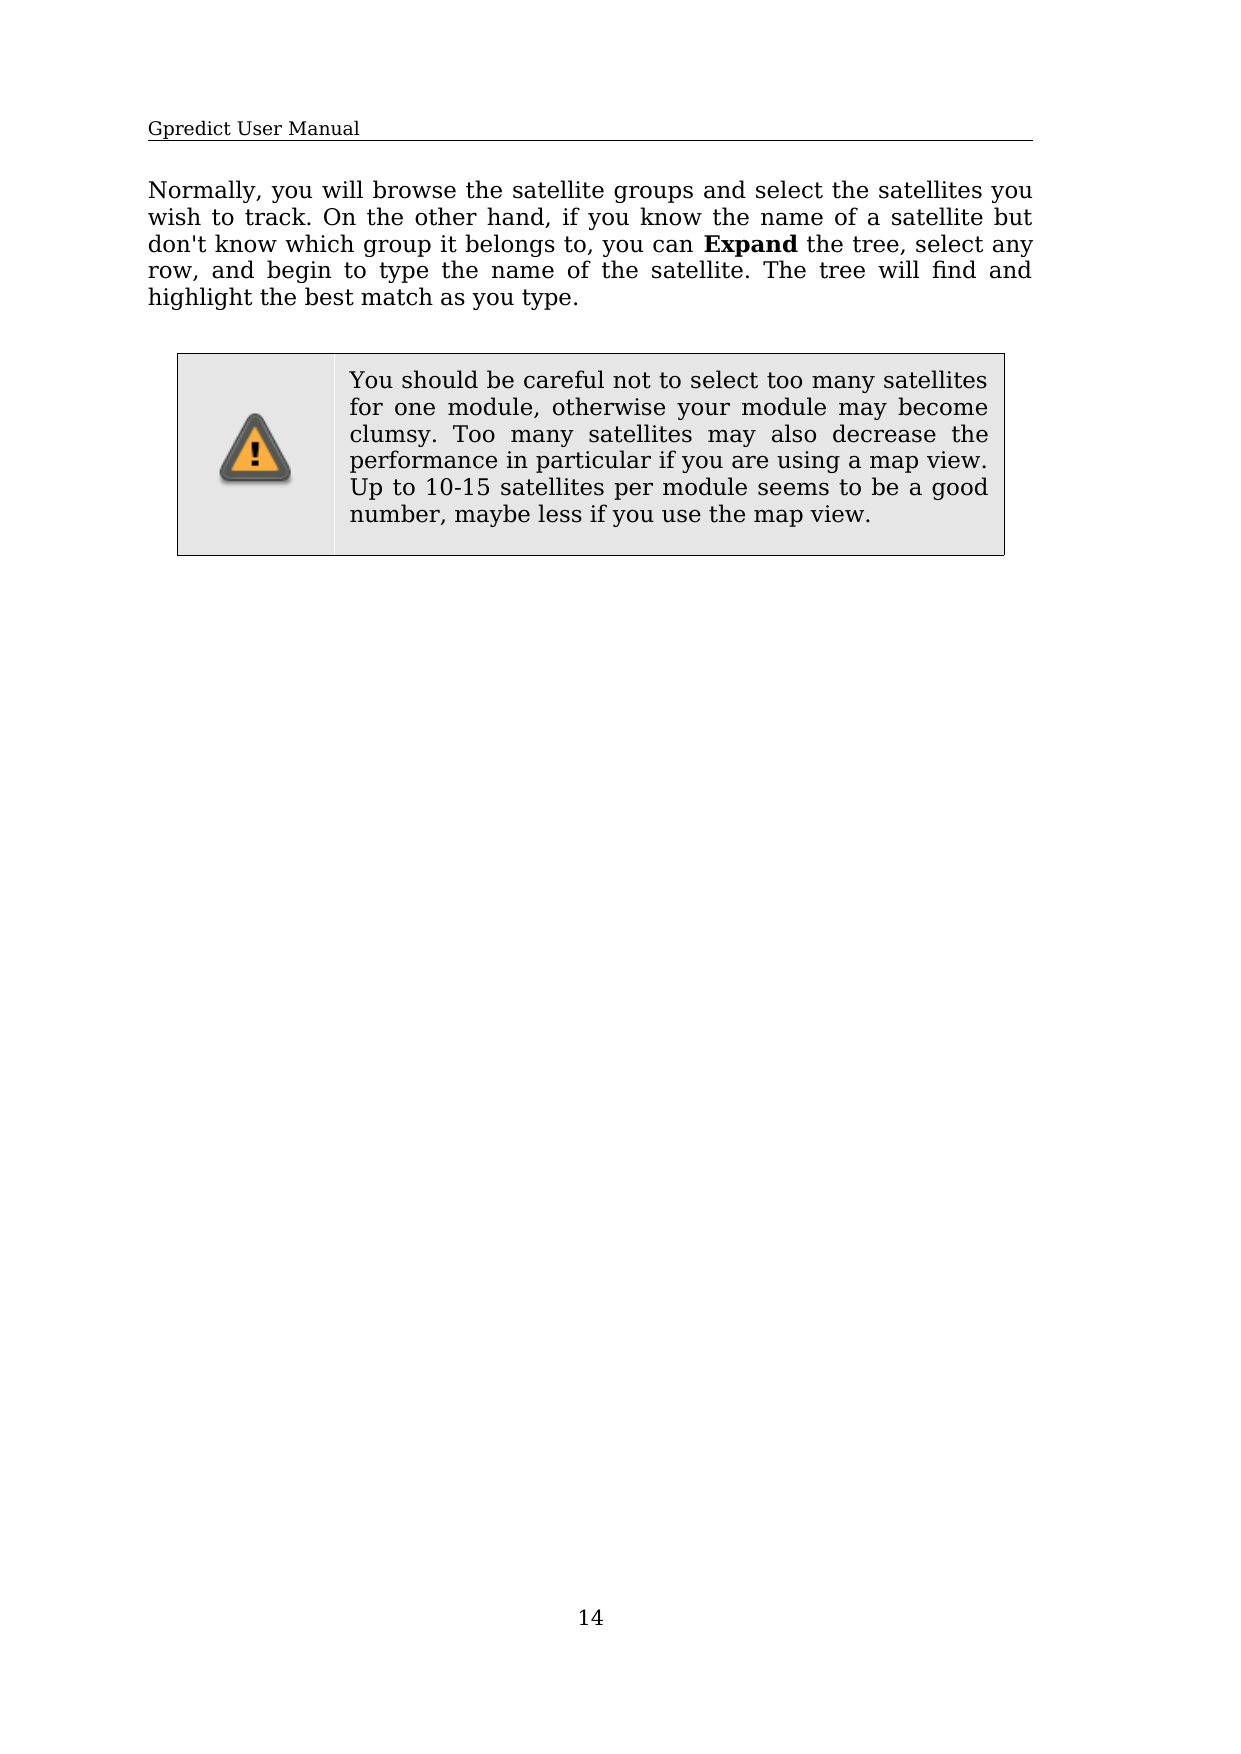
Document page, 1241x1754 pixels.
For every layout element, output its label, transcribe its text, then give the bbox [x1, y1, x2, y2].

text Normally, you will browse the satellite groups and select the satellites you wish to track. On the other hand, if you know the name of a satellite but don't know which group it belongs to, you can Expand the tree, select any row, and begin to type the name of the satellite. The tree will find and highlight the best match as you type. [148, 177, 1033, 311]
picture [216, 407, 296, 488]
table_header [178, 354, 334, 555]
table_header You should be careful not to select too many satellites for one module, otherwise your module may become clumsy. Too many satellites may also decrease the performance in particular if you are using a map view. Up to 10-15 satellites per module seems to be a good number, maybe less if you use the map view. [335, 354, 1004, 555]
